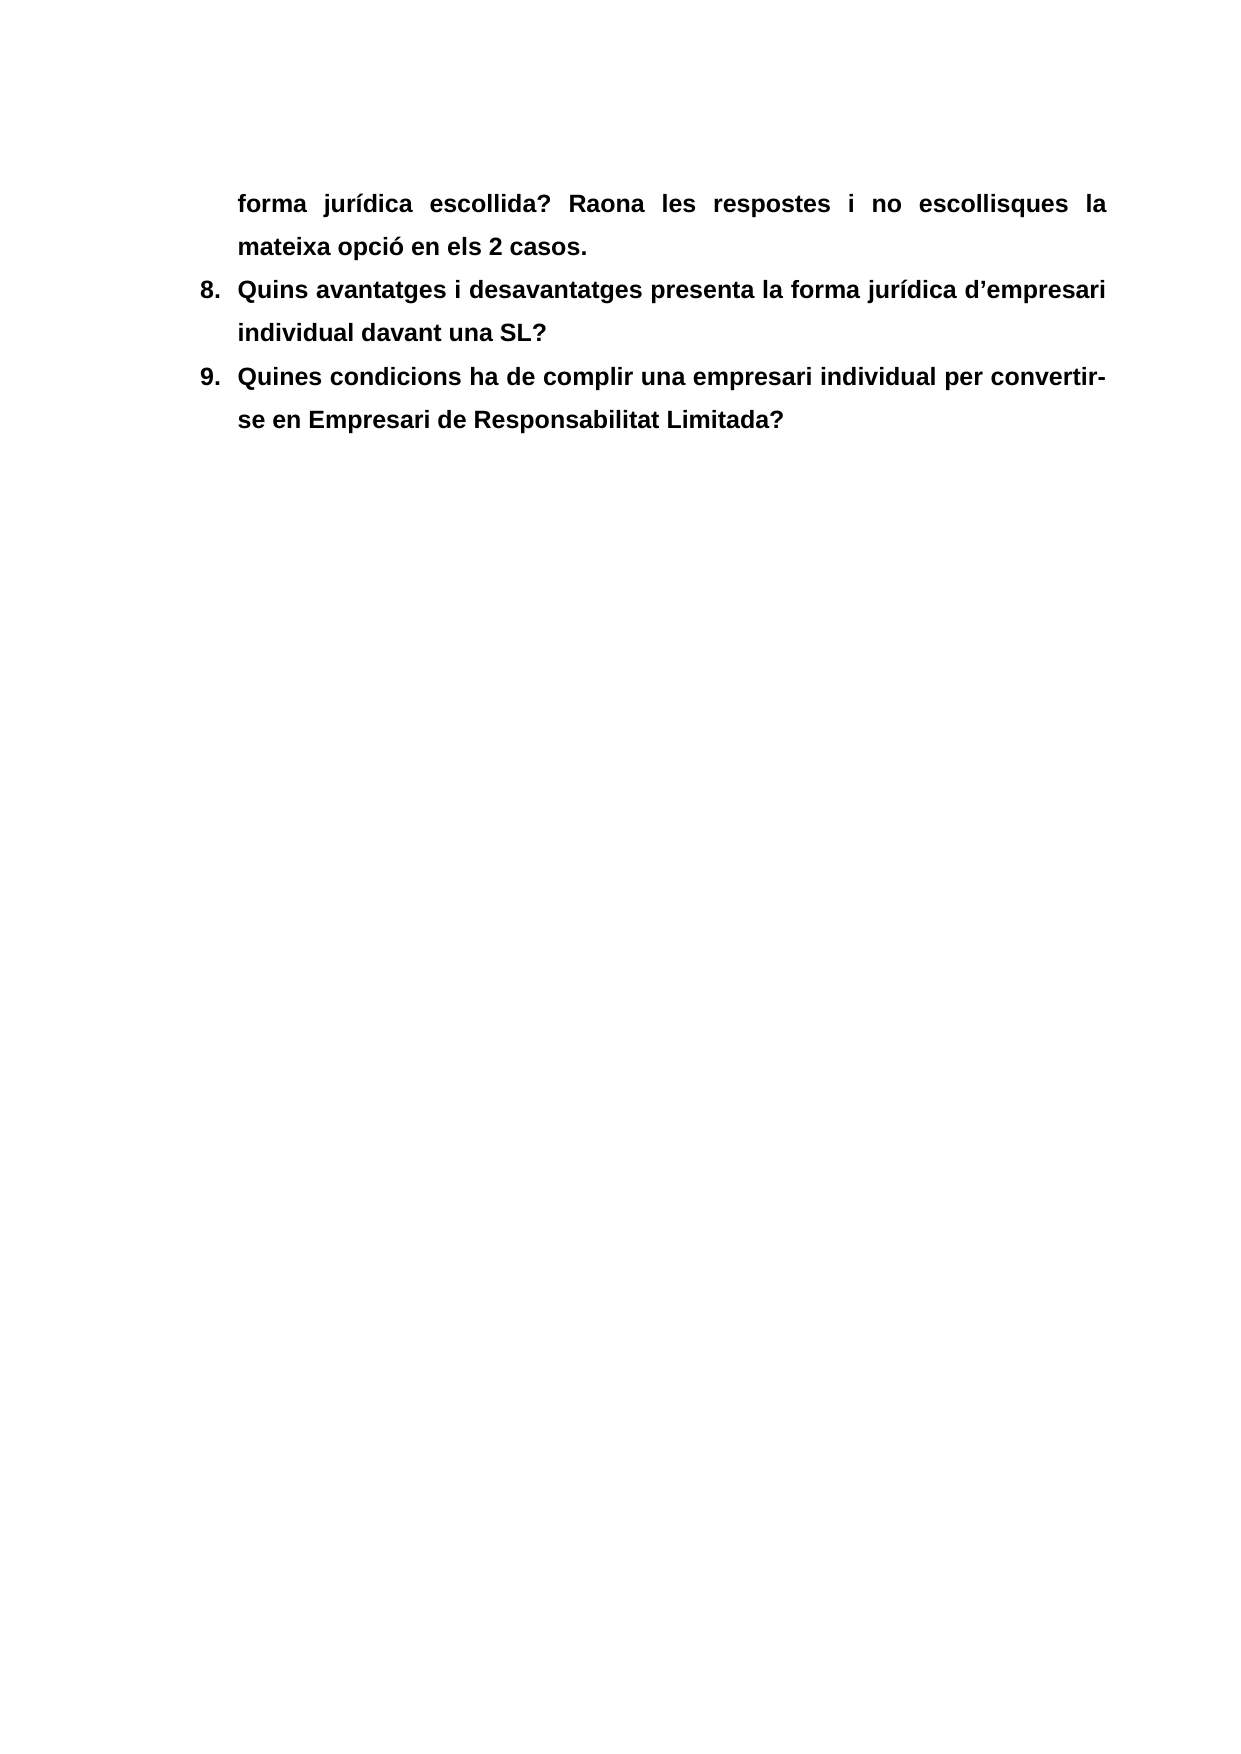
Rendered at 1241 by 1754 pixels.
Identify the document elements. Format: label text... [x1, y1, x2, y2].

list forma jurídica escollida? Raona les respostes i no escollisques la mateixa opció en els 2 casos. [200, 189, 1107, 261]
list Quins avantatges i desavantatges presenta la forma jurídica d’empresari individual davant una SL? [200, 275, 1107, 347]
list Quines condicions ha de complir una empresari individual per convertir-se en Empresari de Responsabilitat Limitada? [200, 362, 1107, 433]
